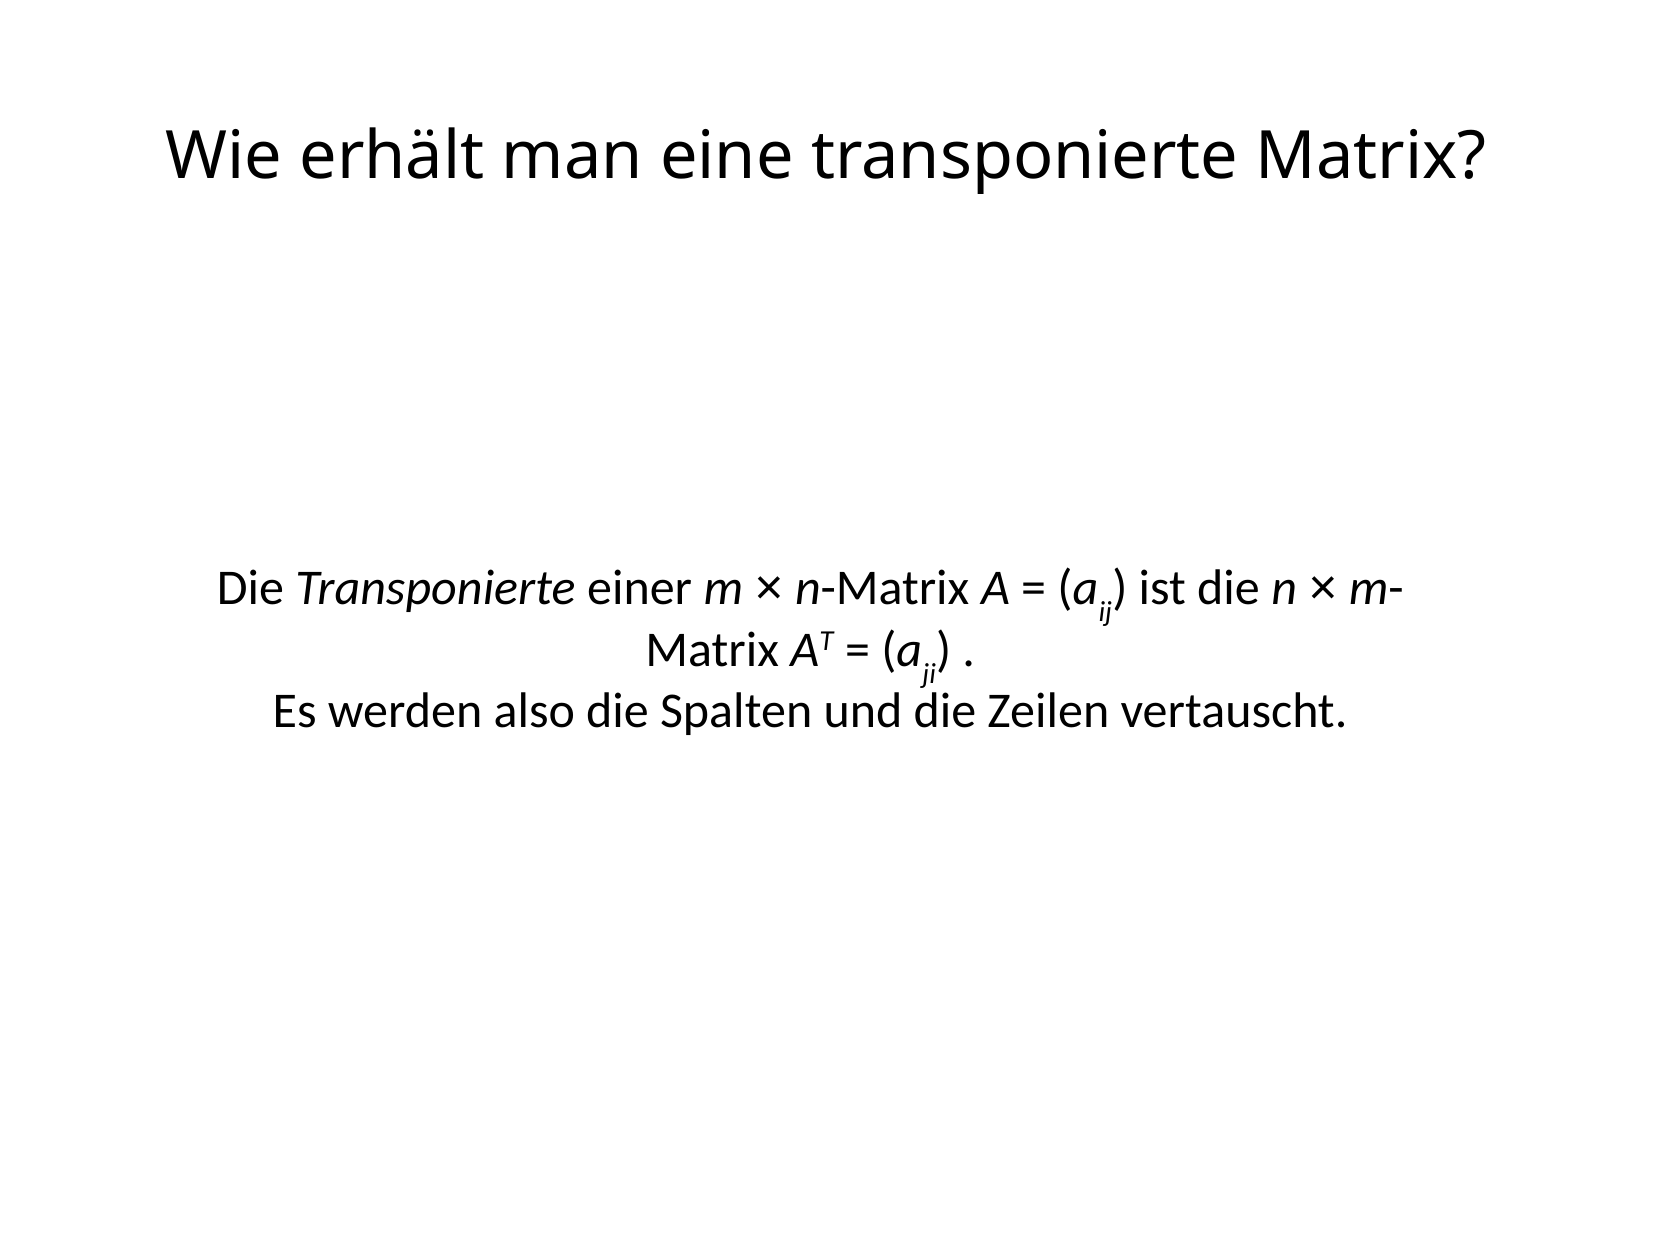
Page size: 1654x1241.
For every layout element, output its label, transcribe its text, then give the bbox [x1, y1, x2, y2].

title Wie erhält man eine transponierte Matrix? [82, 49, 1571, 257]
subtitle Die Transponierte einer m × n-Matrix A = (aij) ist die n × m-Matrix AT = (aji) . Es werden also die Spalten und die Zeilen vertauscht. [82, 290, 1538, 1010]
